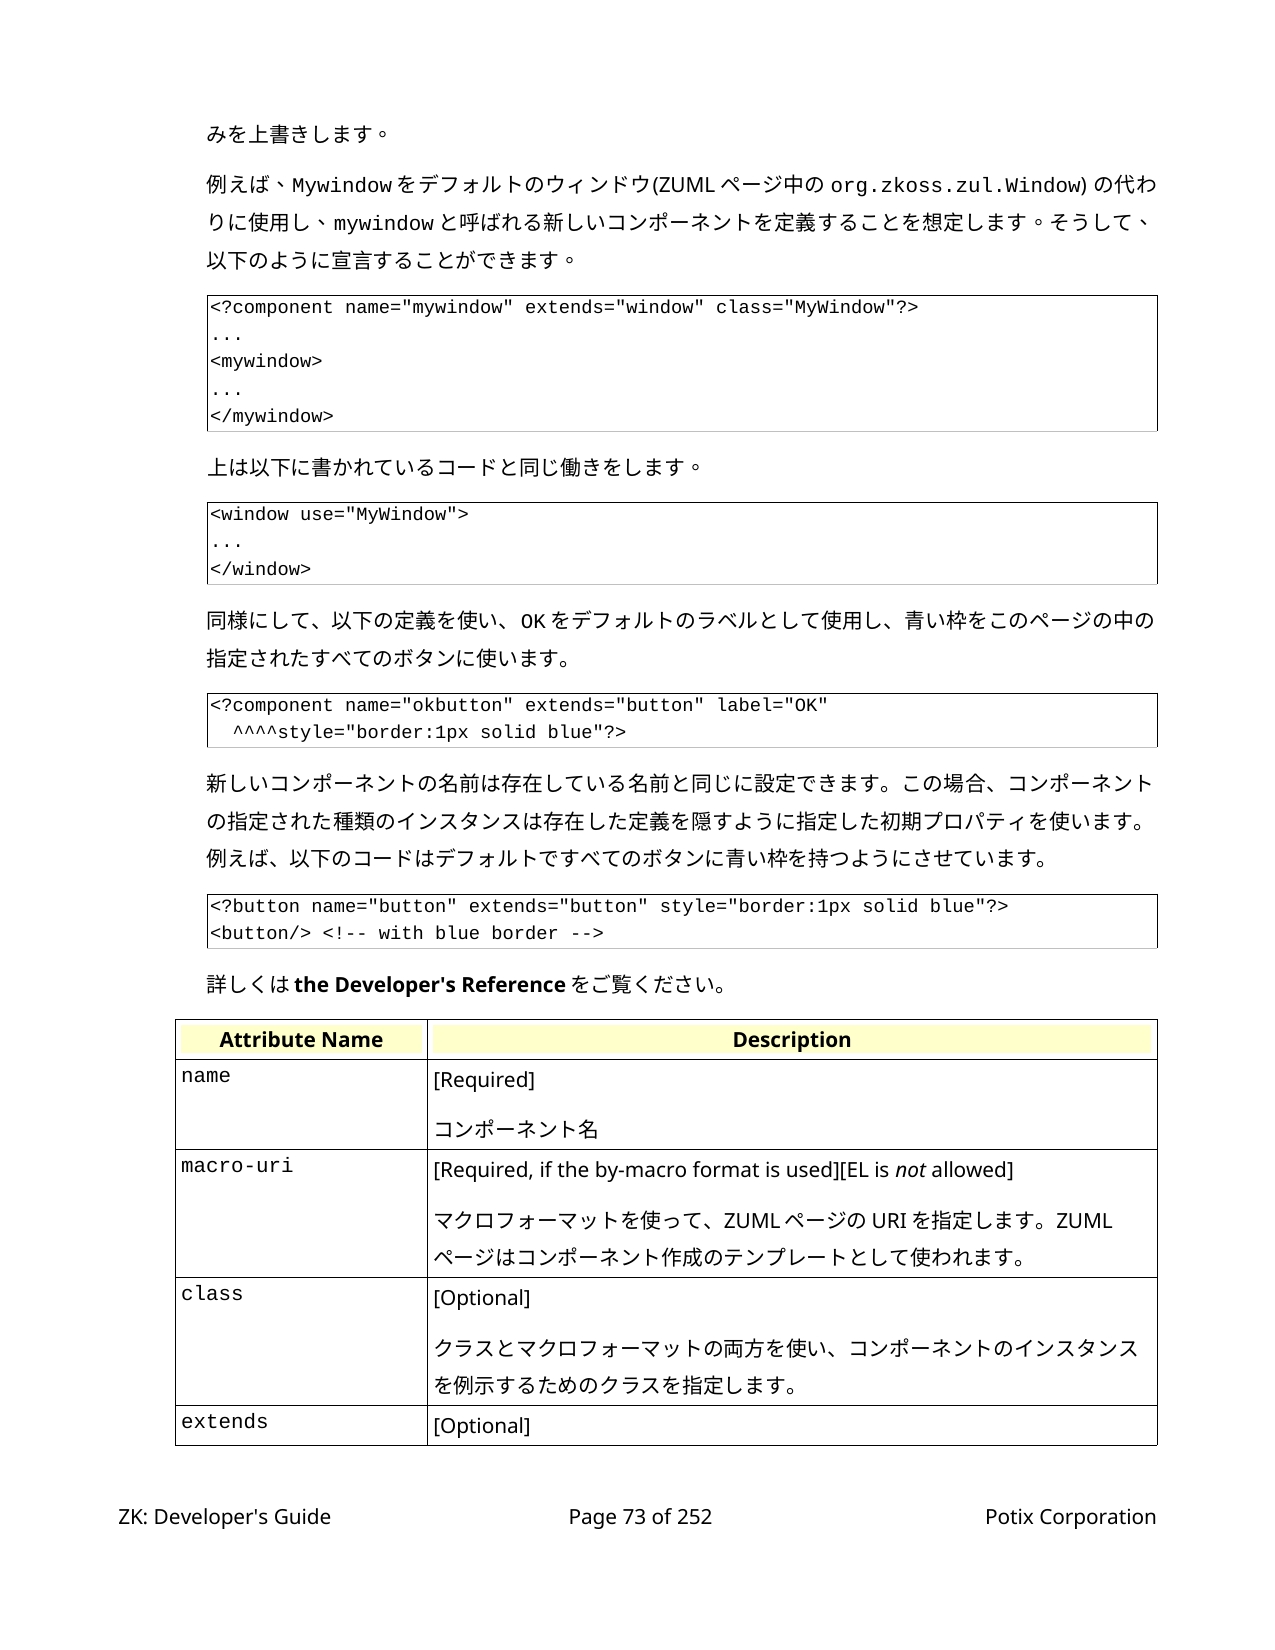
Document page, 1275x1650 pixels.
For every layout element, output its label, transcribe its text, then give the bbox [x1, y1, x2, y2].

text ^^^^style="border:1px solid blue"?> [208, 720, 1157, 747]
text 詳しくはthe Developer's Referenceをご覧ください。 [207, 968, 1157, 998]
table_header Attribute Name [176, 1020, 427, 1059]
table_cell class [176, 1278, 427, 1405]
text </mywindow> [208, 403, 1157, 431]
text 例えば、Mywindowをデフォルトのウィンドウ(ZUMLページ中のorg.zkoss.zul.Window) の代わりに使用し、mywindowと呼ばれる新しいコンポーネントを定義することを想定します。そうして、以下のように宣言することができます。 [207, 169, 1157, 274]
text ... [208, 529, 1157, 553]
table_cell extends [176, 1406, 427, 1445]
text ... [208, 376, 1157, 401]
table_cell macro-uri [176, 1150, 427, 1277]
text 同様にして、以下の定義を使い、OKをデフォルトのラベルとして使用し、青い枠をこのページの中の指定されたすべてのボタンに使います。 [207, 604, 1157, 672]
text </window> [208, 556, 1157, 584]
text ... [208, 322, 1157, 346]
text <?button name="button" extends="button" style="border:1px solid blue"?> [208, 895, 1157, 918]
table_cell name [176, 1060, 427, 1149]
table_header Description [428, 1020, 1157, 1059]
text <?component name="mywindow" extends="window" class="MyWindow"?> [208, 296, 1157, 319]
text <mywindow> [208, 349, 1157, 373]
table_cell [Optional] [428, 1406, 1157, 1445]
text <window use="MyWindow"> [208, 503, 1157, 526]
text みを上書きします。 [207, 118, 1157, 148]
table_cell [Optional] クラスとマクロフォーマットの両方を使い、コンポーネントのインスタンスを例示するためのクラスを指定します。 [428, 1278, 1157, 1405]
text 新しいコンポーネントの名前は存在している名前と同じに設定できます。この場合、コンポーネントの指定された種類のインスタンスは存在した定義を隠すように指定した初期プロパティを使います。例えば、以下のコードはデフォルトですべてのボタンに青い枠を持つようにさせています。 [207, 768, 1157, 873]
text <?component name="okbutton" extends="button" label="OK" [208, 694, 1157, 717]
table_cell [Required, if the by-macro format is used][EL is not allowed] マクロフォーマットを使って、ZUMLページのURIを指定します。ZUMLページはコンポーネント作成のテンプレートとして使われます。 [428, 1150, 1157, 1277]
text <button/> <!-- with blue border --> [208, 921, 1157, 948]
text 上は以下に書かれているコードと同じ働きをします。 [208, 451, 1157, 481]
table_cell [Required] コンポーネント名 [428, 1060, 1157, 1149]
